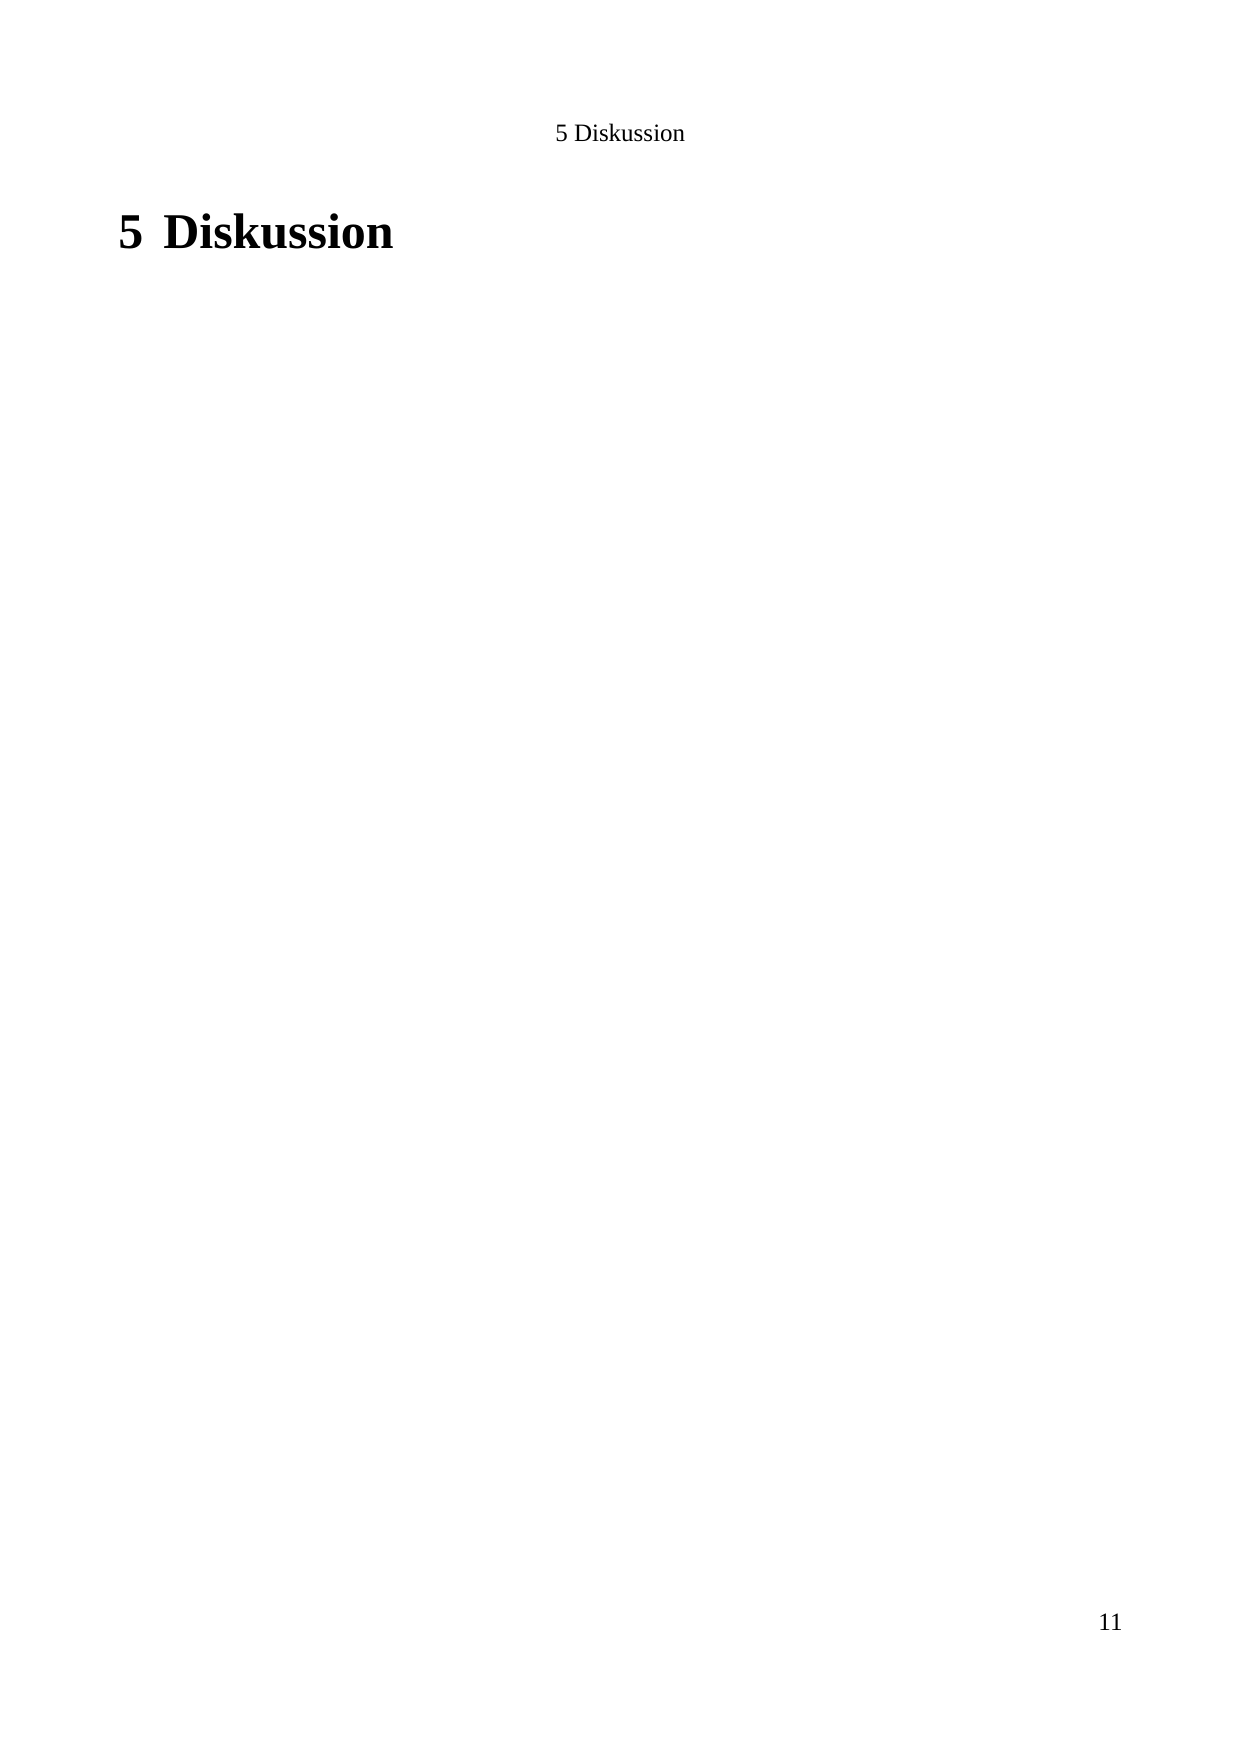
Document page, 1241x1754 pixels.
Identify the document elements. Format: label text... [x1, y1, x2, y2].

subtitle Diskussion [118, 201, 1122, 259]
